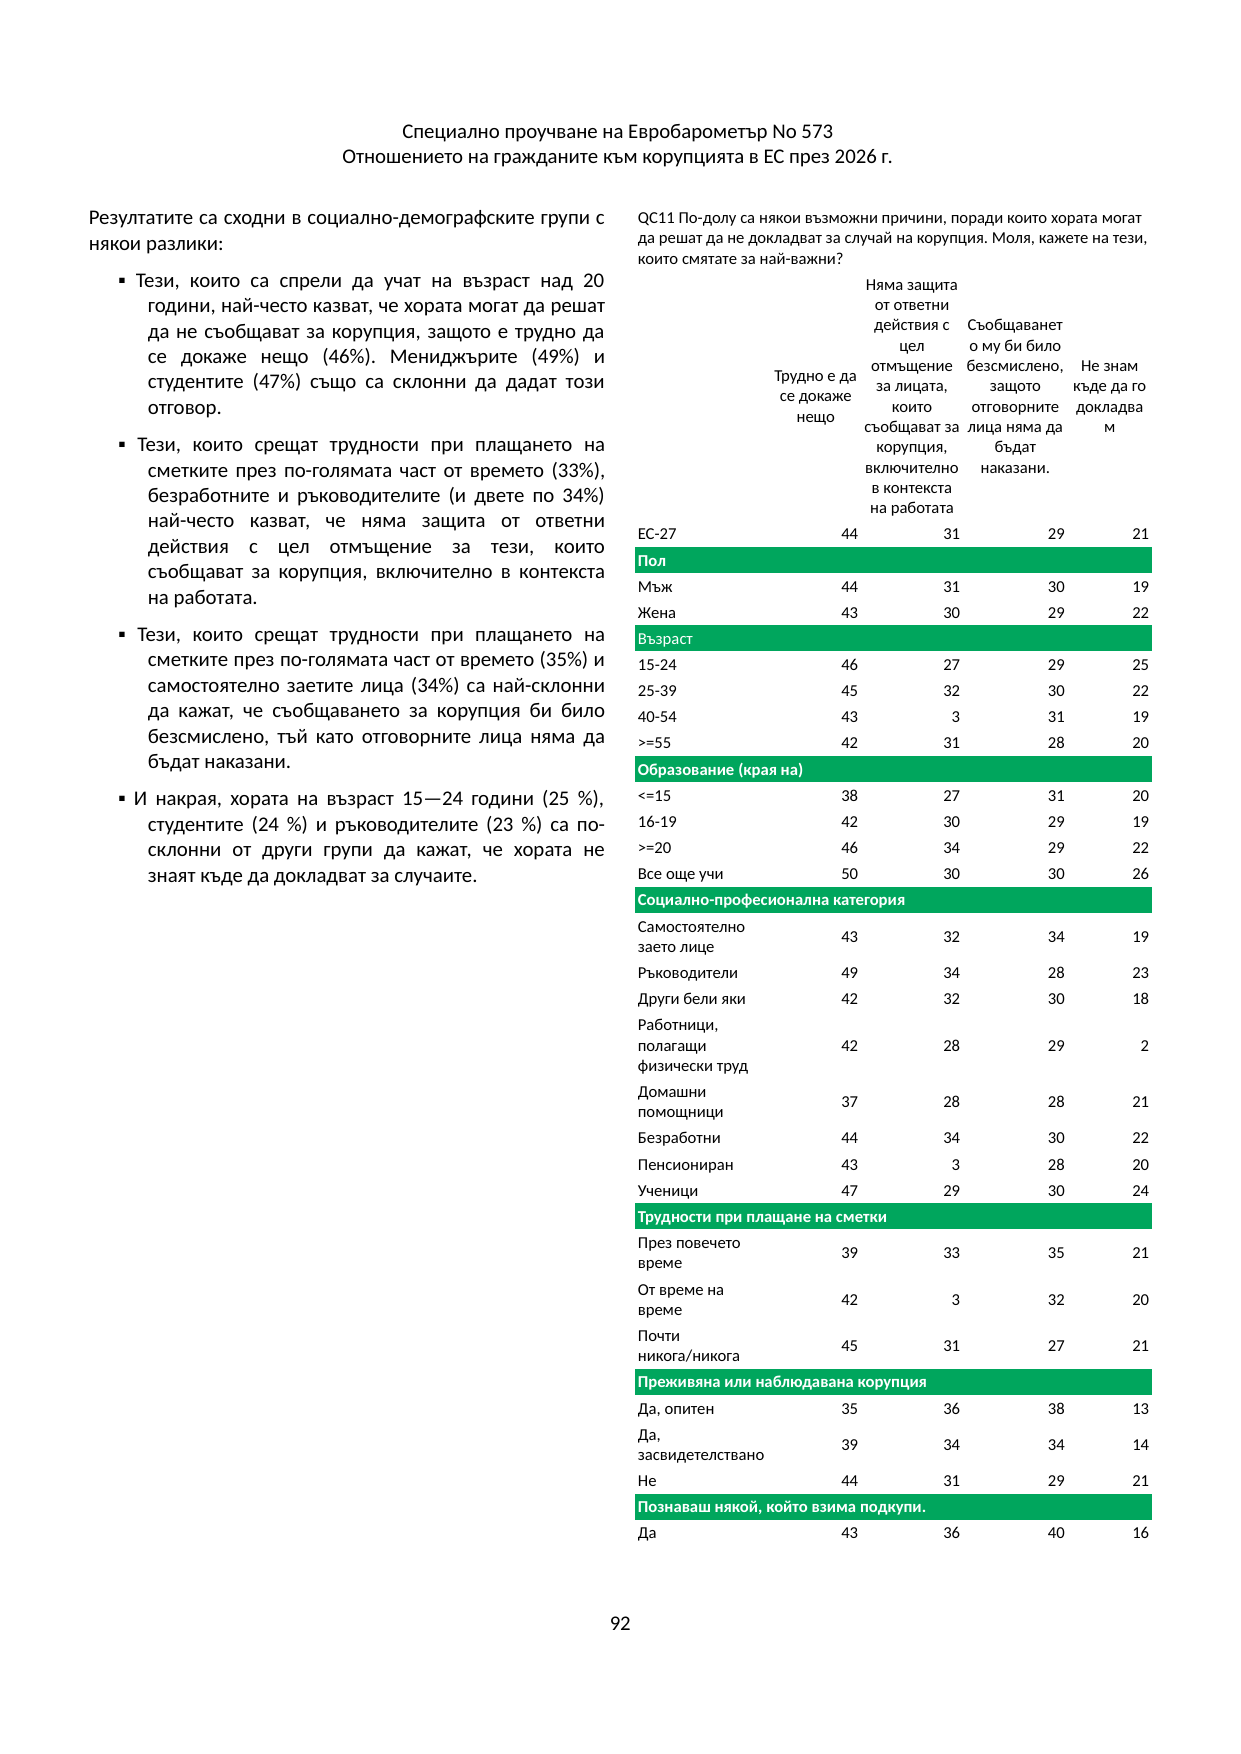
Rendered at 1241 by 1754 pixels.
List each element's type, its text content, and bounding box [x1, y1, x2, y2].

table_cell 21 [1068, 1230, 1152, 1276]
table_cell 34 [861, 959, 963, 986]
table_cell От време на време [635, 1276, 770, 1322]
table_cell Безработни [635, 1125, 770, 1151]
table_cell 27 [963, 1323, 1067, 1369]
table_cell 16 [1068, 1520, 1152, 1546]
table_cell 2 [1068, 1012, 1152, 1078]
table_cell 30 [861, 599, 963, 625]
table_cell 35 [770, 1395, 861, 1421]
table_cell 30 [963, 573, 1067, 599]
table_cell 31 [861, 521, 963, 547]
table_cell Образование (края на) [635, 756, 1152, 782]
table_cell 22 [1068, 599, 1152, 625]
table_cell 19 [1068, 573, 1152, 599]
table_cell [635, 271, 770, 521]
table_cell Трудности при плащане на сметки [635, 1203, 1152, 1229]
table_cell 20 [1068, 1276, 1152, 1322]
table_cell 44 [770, 573, 861, 599]
table_cell 34 [963, 913, 1067, 959]
table_cell 32 [861, 986, 963, 1012]
table_cell 30 [963, 861, 1067, 887]
table_cell 28 [963, 959, 1067, 986]
table_cell 31 [861, 730, 963, 756]
table_cell 45 [770, 1323, 861, 1369]
table_cell 18 [1068, 986, 1152, 1012]
table_cell 43 [770, 599, 861, 625]
table_cell 38 [963, 1395, 1067, 1421]
table_cell Жена [635, 599, 770, 625]
table_cell 32 [861, 678, 963, 704]
table_cell 31 [861, 573, 963, 599]
table_cell 39 [770, 1230, 861, 1276]
text ▪ И накрая, хората на възраст 15—24 години (25 %), студентите (24 %) и ръководителите (23 %) са по-склонни от други групи да кажат, че хората не знаят къде да докладват за случаите. [118, 786, 605, 887]
table_cell 34 [861, 1125, 963, 1151]
table_cell 34 [861, 1421, 963, 1468]
text Резултатите са сходни в социално-демографските групи с някои разлики: [88, 204, 605, 255]
table_cell Не [635, 1468, 770, 1494]
table_cell 27 [861, 782, 963, 808]
table_cell Почти никога/никога [635, 1323, 770, 1369]
table_cell 3 [861, 704, 963, 730]
table_cell 32 [861, 913, 963, 959]
table_cell 42 [770, 808, 861, 834]
table_header QC11 По-долу са някои възможни причини, поради които хората могат да решат да не докладват за случай на корупция. Моля, кажете на тези, които смятате за най-важни? [635, 204, 1152, 271]
table_cell Социално-професионална категория [635, 887, 1152, 913]
table_cell Трудно е да се докаже нещо [770, 271, 861, 521]
table_cell Не знам къде да го докладвам [1068, 271, 1152, 521]
table_cell 30 [963, 1177, 1067, 1203]
table_cell 29 [963, 1468, 1067, 1494]
table_cell 29 [963, 521, 1067, 547]
table_cell През повечето време [635, 1230, 770, 1276]
table_cell 26 [1068, 861, 1152, 887]
table_cell 25 [1068, 651, 1152, 678]
table_cell 28 [963, 730, 1067, 756]
table_cell 13 [1068, 1395, 1152, 1421]
table_cell 21 [1068, 1323, 1152, 1369]
table_cell 39 [770, 1421, 861, 1468]
table_cell 31 [861, 1323, 963, 1369]
table_cell Ученици [635, 1177, 770, 1203]
table_cell 43 [770, 1151, 861, 1177]
table_cell 38 [770, 782, 861, 808]
table_cell 42 [770, 730, 861, 756]
table_cell 34 [963, 1421, 1067, 1468]
table_cell 29 [861, 1177, 963, 1203]
table_cell 30 [963, 678, 1067, 704]
table_cell 33 [861, 1230, 963, 1276]
table_cell Преживяна или наблюдавана корупция [635, 1369, 1152, 1395]
table_cell 30 [963, 1125, 1067, 1151]
table_cell Познаваш някой, който взима подкупи. [635, 1494, 1152, 1520]
table_cell Работници, полагащи физически труд [635, 1012, 770, 1078]
table_cell 22 [1068, 835, 1152, 861]
table_cell 40-54 [635, 704, 770, 730]
table_cell 21 [1068, 1468, 1152, 1494]
table_cell 24 [1068, 1177, 1152, 1203]
table_cell Домашни помощници [635, 1079, 770, 1125]
table_cell Самостоятелно заето лице [635, 913, 770, 959]
table_cell Други бели яки [635, 986, 770, 1012]
table_cell 32 [963, 1276, 1067, 1322]
table_cell Мъж [635, 573, 770, 599]
table_cell 28 [861, 1079, 963, 1125]
table_cell ЕС-27 [635, 521, 770, 547]
table_cell 3 [861, 1151, 963, 1177]
table_cell 19 [1068, 913, 1152, 959]
table_cell 36 [861, 1395, 963, 1421]
table_cell 20 [1068, 1151, 1152, 1177]
table_cell 45 [770, 678, 861, 704]
table_cell 23 [1068, 959, 1152, 986]
table_cell 37 [770, 1079, 861, 1125]
table_cell 35 [963, 1230, 1067, 1276]
table_cell 42 [770, 1012, 861, 1078]
table_cell 28 [963, 1151, 1067, 1177]
text ▪ Тези, които срещат трудности при плащането на сметките през по-голямата част от времето (33%), безработните и ръководителите (и двете по 34%) най-често казват, че няма защита от ответни действия с цел отмъщение за тези, които съобщават за корупция, включително в контекста на работата. [118, 431, 605, 609]
table_cell 47 [770, 1177, 861, 1203]
table_cell 29 [963, 835, 1067, 861]
table_cell 15-24 [635, 651, 770, 678]
text ▪ Тези, които срещат трудности при плащането на сметките през по-голямата част от времето (35%) и самостоятелно заетите лица (34%) са най-склонни да кажат, че съобщаването за корупция би било безсмислено, тъй като отговорните лица няма да бъдат наказани. [118, 621, 605, 774]
table_cell 44 [770, 521, 861, 547]
table_cell 43 [770, 1520, 861, 1546]
table_cell Пол [635, 547, 1152, 573]
table_cell 42 [770, 1276, 861, 1322]
table_cell 19 [1068, 704, 1152, 730]
table_cell >=20 [635, 835, 770, 861]
table_cell 27 [861, 651, 963, 678]
table_cell <=15 [635, 782, 770, 808]
table_cell 29 [963, 808, 1067, 834]
table_cell Ръководители [635, 959, 770, 986]
table_cell 30 [963, 986, 1067, 1012]
table_cell 21 [1068, 1079, 1152, 1125]
table_cell 44 [770, 1125, 861, 1151]
table_cell 22 [1068, 1125, 1152, 1151]
table_cell 25-39 [635, 678, 770, 704]
table_cell 20 [1068, 730, 1152, 756]
table_cell 40 [963, 1520, 1067, 1546]
table_cell 46 [770, 651, 861, 678]
table_cell 29 [963, 1012, 1067, 1078]
table_cell 31 [963, 782, 1067, 808]
table_cell 49 [770, 959, 861, 986]
table_cell 16-19 [635, 808, 770, 834]
table_cell 34 [861, 835, 963, 861]
table_cell 28 [963, 1079, 1067, 1125]
table_cell 43 [770, 704, 861, 730]
table_cell 42 [770, 986, 861, 1012]
table_cell Няма защита от ответни действия с цел отмъщение за лицата, които съобщават за корупция, включително в контекста на работата [861, 271, 963, 521]
table_cell Съобщаването му би било безсмислено, защото отговорните лица няма да бъдат наказани. [963, 271, 1067, 521]
table_cell 21 [1068, 521, 1152, 547]
table_cell 29 [963, 599, 1067, 625]
table_cell Да [635, 1520, 770, 1546]
table_cell 19 [1068, 808, 1152, 834]
table_cell 31 [861, 1468, 963, 1494]
text ▪ Тези, които са спрели да учат на възраст над 20 години, най-често казват, че хората могат да решат да не съобщават за корупция, защото е трудно да се докаже нещо (46%). Мениджърите (49%) и студентите (47%) също са склонни да дадат този отговор. [118, 267, 605, 419]
table_cell 22 [1068, 678, 1152, 704]
table_cell Възраст [635, 625, 1152, 651]
table_cell Все още учи [635, 861, 770, 887]
table_cell 50 [770, 861, 861, 887]
table_cell 29 [963, 651, 1067, 678]
table_cell 31 [963, 704, 1067, 730]
table_cell 46 [770, 835, 861, 861]
table_cell 28 [861, 1012, 963, 1078]
table_cell Пенсиониран [635, 1151, 770, 1177]
table_cell 43 [770, 913, 861, 959]
table_cell 36 [861, 1520, 963, 1546]
table_cell 20 [1068, 782, 1152, 808]
table_cell Да, опитен [635, 1395, 770, 1421]
table_cell 14 [1068, 1421, 1152, 1468]
table_cell 44 [770, 1468, 861, 1494]
table_cell 30 [861, 861, 963, 887]
table_cell Да, засвидетелствано [635, 1421, 770, 1468]
table_cell 3 [861, 1276, 963, 1322]
table_cell >=55 [635, 730, 770, 756]
table_cell 30 [861, 808, 963, 834]
